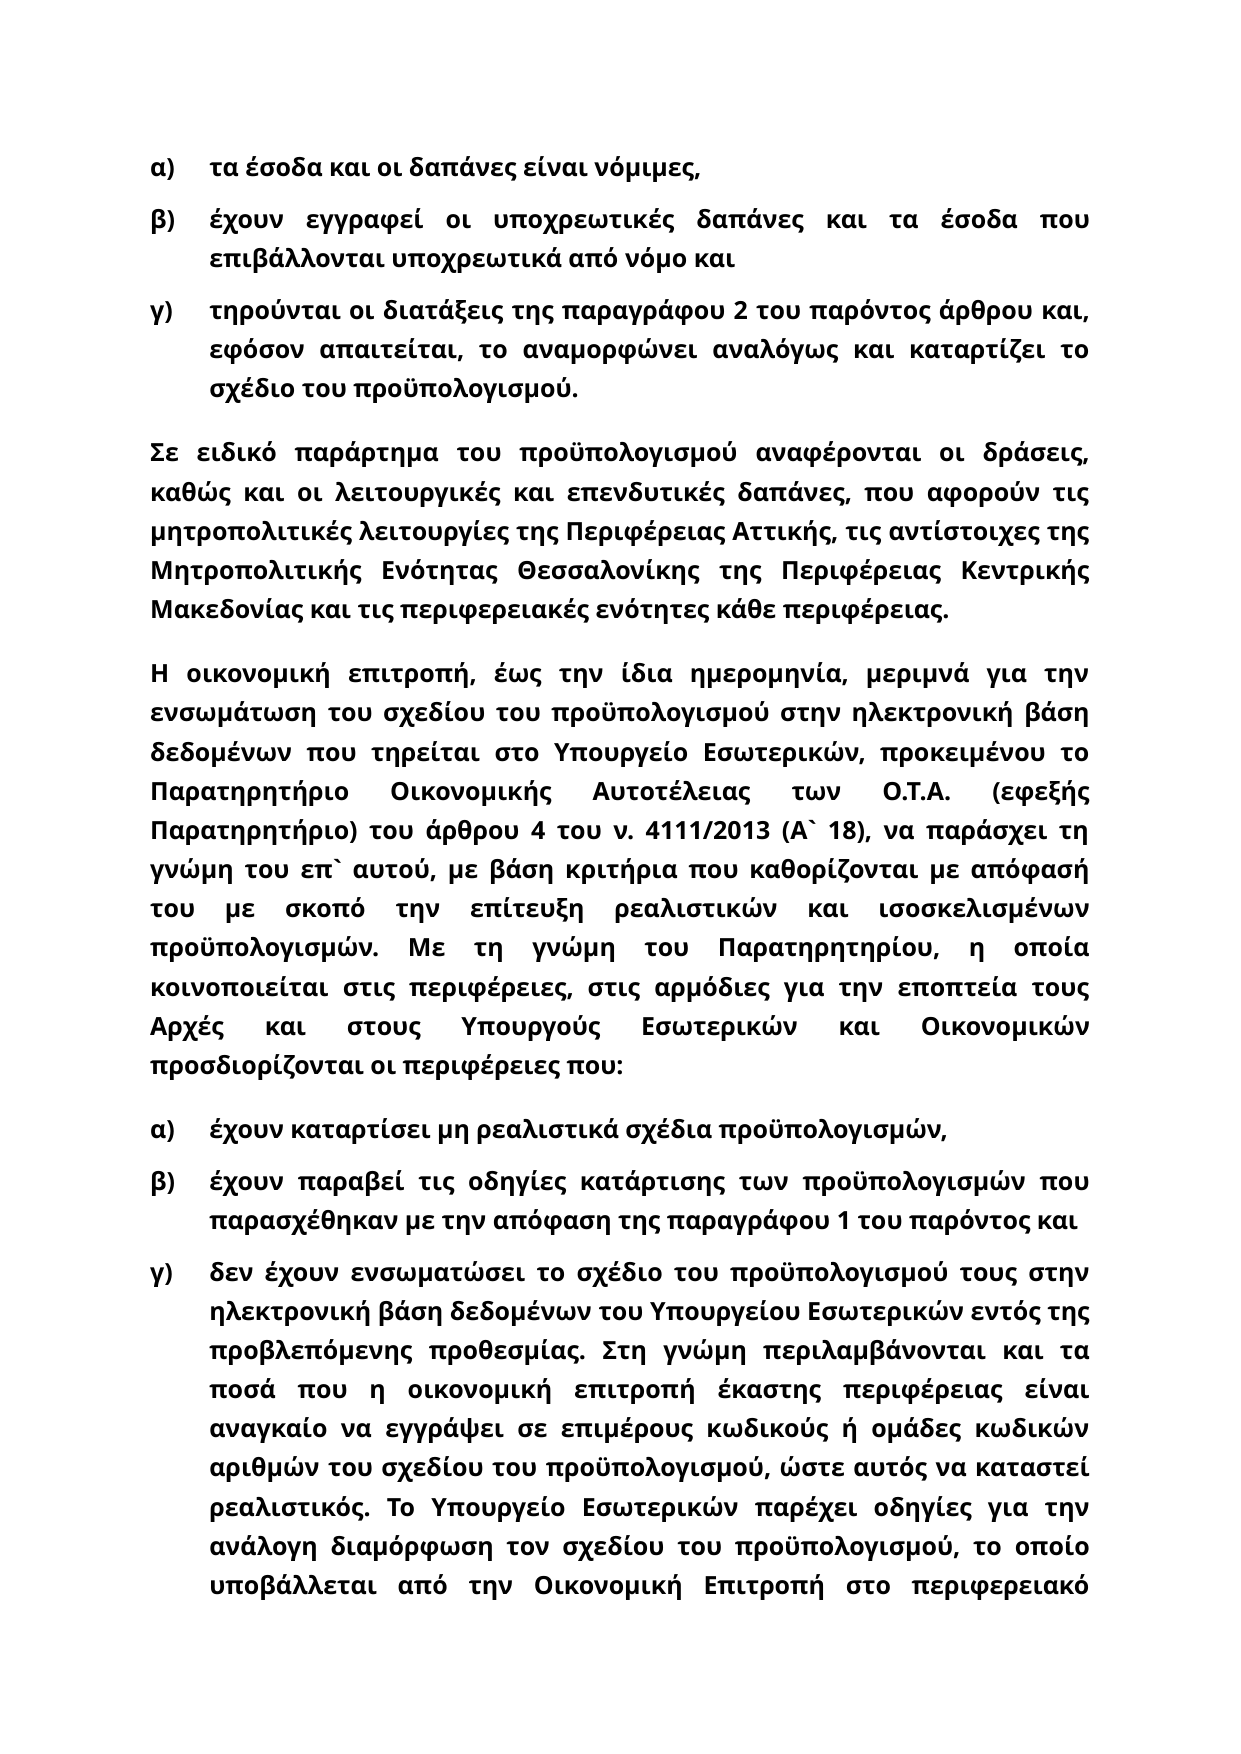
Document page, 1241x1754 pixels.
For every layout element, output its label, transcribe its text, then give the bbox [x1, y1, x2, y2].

text Η οικονομική επιτροπή, έως την ίδια ημερομηνία, μεριμνά για την ενσωμάτωση του σχεδίου του προϋπολογισμού στην ηλεκτρονική βάση δεδομένων που τηρείται στο Υπουργείο Εσωτερικών, προκειμένου το Παρατηρητήριο Οικονομικής Αυτοτέλειας των Ο.Τ.Α. (εφεξής Παρατηρητήριο) του άρθρου 4 του ν. 4111/2013 (Α` 18), να παράσχει τη γνώμη του επ` αυτού, με βάση κριτήρια που καθορίζονται με απόφασή του με σκοπό την επίτευξη ρεαλιστικών και ισοσκελισμένων προϋπολογισμών. Με τη γνώμη του Παρατηρητηρίου, η οποία κοινοποιείται στις περιφέρειες, στις αρμόδιες για την εποπτεία τους Αρχές και στους Υπουργούς Εσωτερικών και Οικονομικών προσδιορίζονται οι περιφέρειες που: [150, 656, 1090, 1082]
list γ) δεν έχουν ενσωματώσει το σχέδιο του προϋπολογισμού τους στην ηλεκτρονική βάση δεδομένων του Υπουργείου Εσωτερικών εντός της προβλεπόμενης προθεσμίας. Στη γνώμη περιλαμβάνονται και τα ποσά που η οικονομική επιτροπή έκαστης περιφέρειας είναι αναγκαίο να εγγράψει σε επιμέρους κωδικούς ή ομάδες κωδικών αριθμών του σχεδίου του προϋπολογισμού, ώστε αυτός να καταστεί ρεαλιστικός. Το Υπουργείο Εσωτερικών παρέχει οδηγίες για την ανάλογη διαμόρφωση τον σχεδίου του προϋπολογισμού, το οποίο υποβάλλεται από την Οικονομική Επιτροπή στο περιφερειακό [150, 1254, 1090, 1602]
text Σε ειδικό παράρτημα του προϋπολογισμού αναφέρονται οι δράσεις, καθώς και οι λειτουργικές και επενδυτικές δαπάνες, που αφορούν τις μητροπολιτικές λειτουργίες της Περιφέρειας Αττικής, τις αντίστοιχες της Μητροπολιτικής Ενότητας Θεσσαλονίκης της Περιφέρειας Κεντρικής Μακεδονίας και τις περιφερειακές ενότητες κάθε περιφέρειας. [150, 435, 1090, 626]
list γ) τηρούνται οι διατάξεις της παραγράφου 2 του παρόντος άρθρου και, εφόσον απαιτείται, το αναμορφώνει αναλόγως και καταρτίζει το σχέδιο του προϋπολογισμού. [150, 292, 1090, 405]
list β) έχουν παραβεί τις οδηγίες κατάρτισης των προϋπολογισμών που παρασχέθηκαν με την απόφαση της παραγράφου 1 του παρόντος και [150, 1163, 1090, 1237]
list α) έχουν καταρτίσει μη ρεαλιστικά σχέδια προϋπολογισμών, [150, 1112, 1090, 1146]
list β) έχουν εγγραφεί οι υποχρεωτικές δαπάνες και τα έσοδα που επιβάλλονται υποχρεωτικά από νόμο και [150, 202, 1090, 275]
list α) τα έσοδα και οι δαπάνες είναι νόμιμες, [150, 150, 1090, 184]
